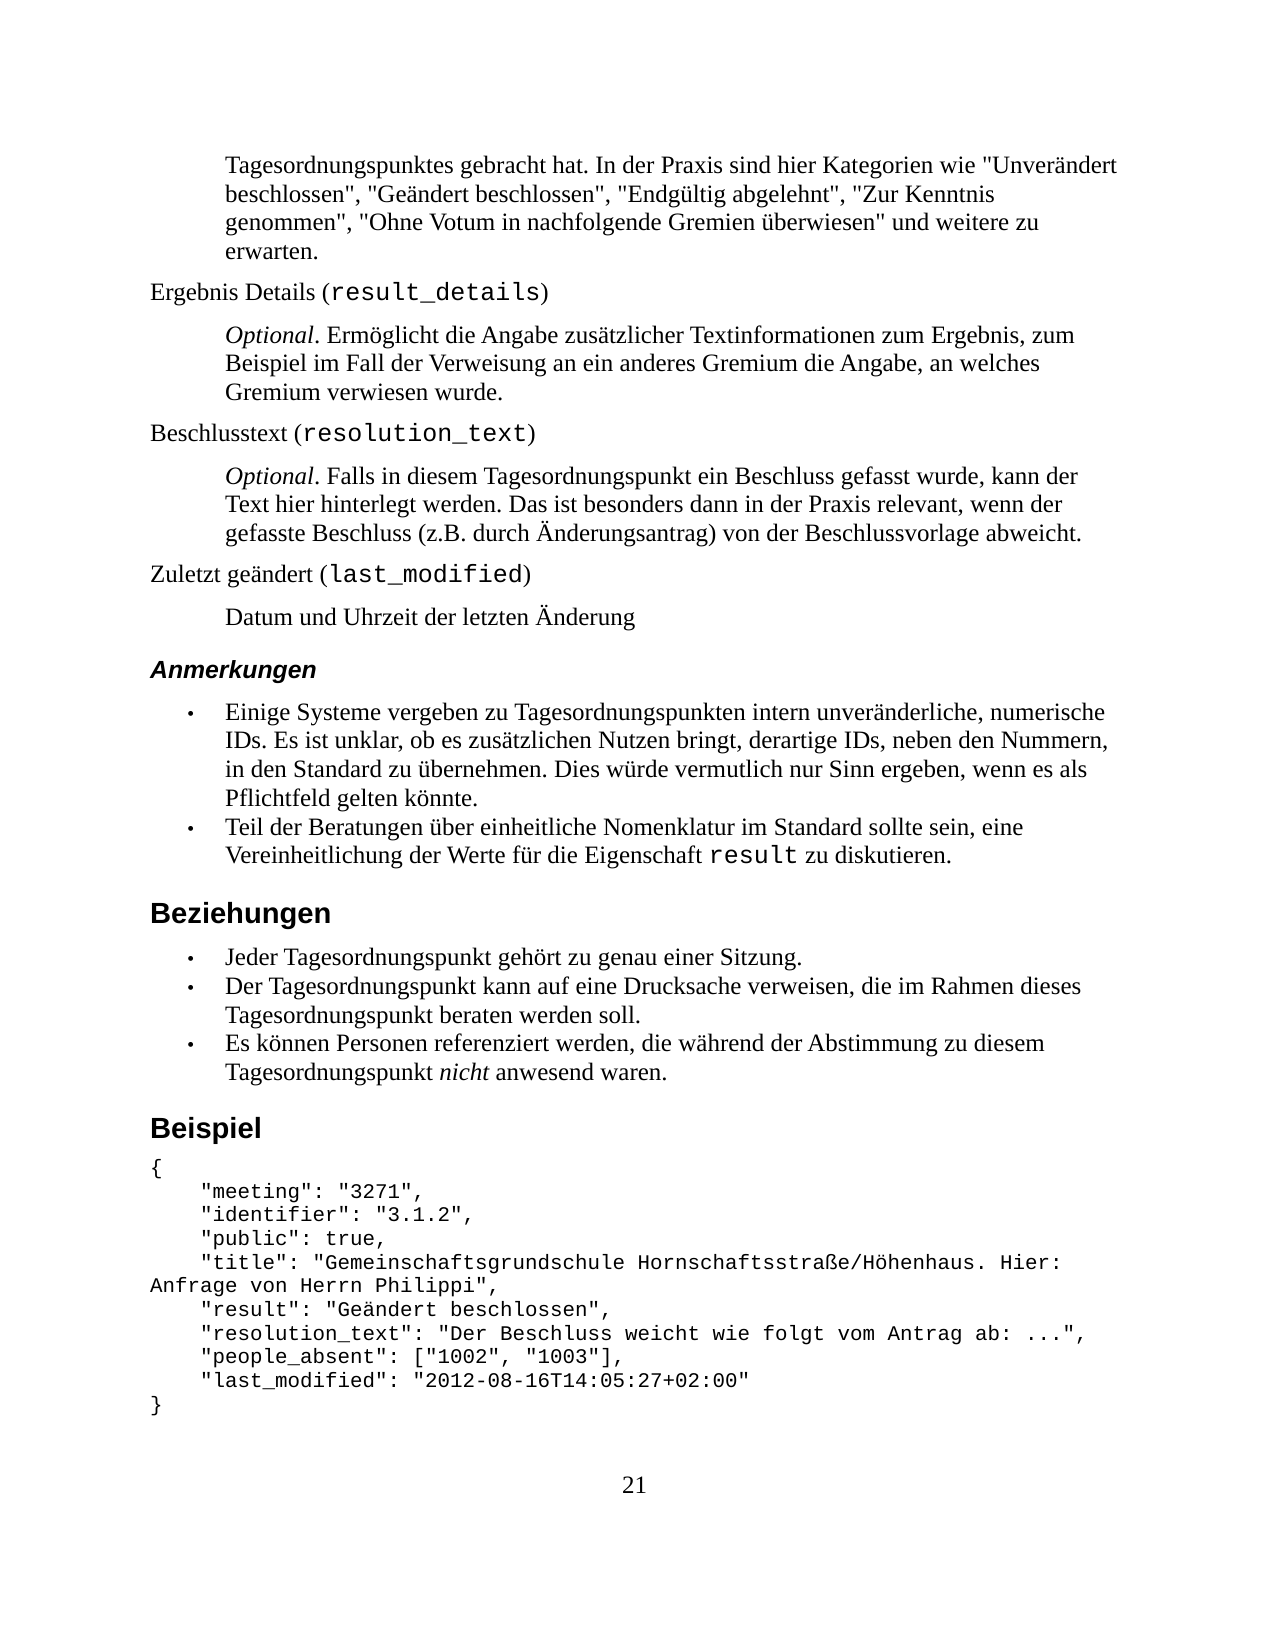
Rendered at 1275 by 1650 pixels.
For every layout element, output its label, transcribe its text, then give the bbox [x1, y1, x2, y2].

subtitle Beispiel [150, 1111, 1125, 1144]
text "resolution_text": "Der Beschluss weicht wie folgt vom Antrag ab: ...", [150, 1323, 1125, 1346]
list Der Tagesordnungspunkt kann auf eine Drucksache verweisen, die im Rahmen dieses Tagesordnungspunkt beraten werden soll. [187, 971, 1125, 1028]
list Einige Systeme vergeben zu Tagesordnungspunkten intern unveränderliche, numerische IDs. Es ist unklar, ob es zusätzlichen Nutzen bringt, derartige IDs, neben den Nummern, in den Standard zu übernehmen. Dies würde vermutlich nur Sinn ergeben, wenn es als Pflichtfeld gelten könnte. [187, 697, 1125, 812]
text } [150, 1393, 1125, 1417]
text "title": "Gemeinschaftsgrundschule Hornschaftsstraße/Höhenhaus. Hier: Anfrage von Herrn Philippi", [150, 1252, 1125, 1299]
text Optional. Ermöglicht die Angabe zusätzlicher Textinformationen zum Ergebnis, zum Beispiel im Fall der Verweisung an ein anderes Gremium die Angabe, an welches Gremium verwiesen wurde. [225, 320, 1125, 406]
text "result": "Geändert beschlossen", [150, 1299, 1125, 1323]
text Ergebnis Details (result_details) [150, 277, 1125, 308]
subtitle Anmerkungen [150, 656, 1125, 684]
text "meeting": "3271", [150, 1181, 1125, 1204]
subtitle Beziehungen [150, 896, 1125, 930]
list Jeder Tagesordnungspunkt gehört zu genau einer Sitzung. [187, 942, 1125, 971]
text Tagesordnungspunktes gebracht hat. In der Praxis sind hier Kategorien wie "Unverändert beschlossen", "Geändert beschlossen", "Endgültig abgelehnt", "Zur Kenntnis genommen", "Ohne Votum in nachfolgende Gremien überwiesen" und weitere zu erwarten. [225, 150, 1125, 265]
text Zuletzt geändert (last_modified) [150, 559, 1125, 590]
text Datum und Uhrzeit der letzten Änderung [225, 602, 1125, 631]
text "last_modified": "2012-08-16T14:05:27+02:00" [150, 1370, 1125, 1393]
text "people_absent": ["1002", "1003"], [150, 1346, 1125, 1370]
text "public": true, [150, 1228, 1125, 1252]
text "identifier": "3.1.2", [150, 1204, 1125, 1228]
text { [150, 1157, 1125, 1181]
text Optional. Falls in diesem Tagesordnungspunkt ein Beschluss gefasst wurde, kann der Text hier hinterlegt werden. Das ist besonders dann in der Praxis relevant, wenn der gefasste Beschluss (z.B. durch Änderungsantrag) von der Beschlussvorlage abweicht. [225, 461, 1125, 547]
text Beschlusstext (resolution_text) [150, 418, 1125, 449]
list Es können Personen referenziert werden, die während der Abstimmung zu diesem Tagesordnungspunkt nicht anwesend waren. [187, 1028, 1125, 1086]
list Teil der Beratungen über einheitliche Nomenklatur im Standard sollte sein, eine Vereinheitlichung der Werte für die Eigenschaft result zu diskutieren. [187, 812, 1125, 871]
